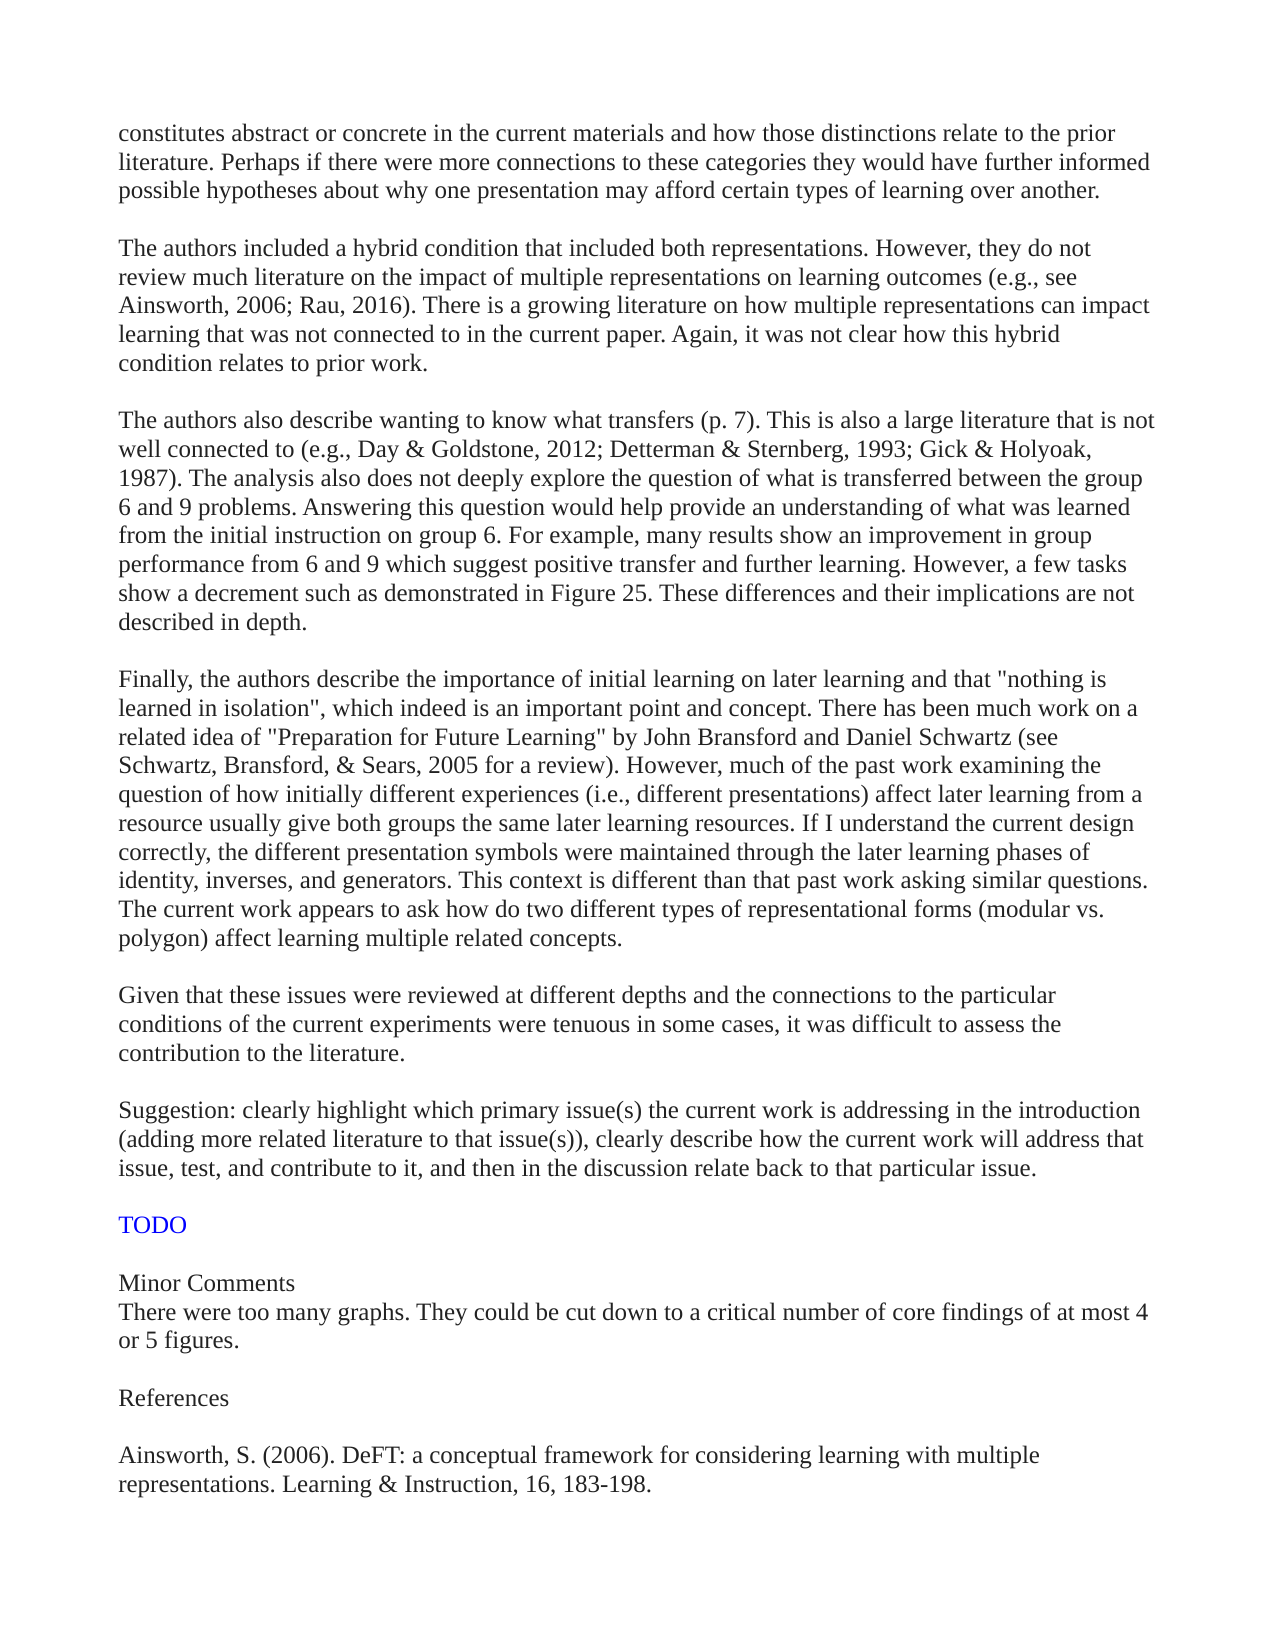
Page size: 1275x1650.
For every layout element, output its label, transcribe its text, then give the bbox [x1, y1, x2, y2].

text constitutes abstract or concrete in the current materials and how those distinctions relate to the prior literature. Perhaps if there were more connections to these categories they would have further informed possible hypotheses about why one presentation may afford certain types of learning over another. The authors included a hybrid condition that included both representations. However, they do not review much literature on the impact of multiple representations on learning outcomes (e.g., see Ainsworth, 2006; Rau, 2016). There is a growing literature on how multiple representations can impact learning that was not connected to in the current paper. Again, it was not clear how this hybrid condition relates to prior work. The authors also describe wanting to know what transfers (p. 7). This is also a large literature that is not well connected to (e.g., Day & Goldstone, 2012; Detterman & Sternberg, 1993; Gick & Holyoak, 1987). The analysis also does not deeply explore the question of what is transferred between the group 6 and 9 problems. Answering this question would help provide an understanding of what was learned from the initial instruction on group 6. For example, many results show an improvement in group performance from 6 and 9 which suggest positive transfer and further learning. However, a few tasks show a decrement such as demonstrated in Figure 25. These differences and their implications are not described in depth. Finally, the authors describe the importance of initial learning on later learning and that "nothing is learned in isolation", which indeed is an important point and concept. There has been much work on a related idea of "Preparation for Future Learning" by John Bransford and Daniel Schwartz (see Schwartz, Bransford, & Sears, 2005 for a review). However, much of the past work examining the question of how initially different experiences (i.e., different presentations) affect later learning from a resource usually give both groups the same later learning resources. If I understand the current design correctly, the different presentation symbols were maintained through the later learning phases of identity, inverses, and generators. This context is different than that past work asking similar questions. The current work appears to ask how do two different types of representational forms (modular vs. polygon) affect learning multiple related concepts. Given that these issues were reviewed at different depths and the connections to the particular conditions of the current experiments were tenuous in some cases, it was difficult to assess the contribution to the literature. Suggestion: clearly highlight which primary issue(s) the current work is addressing in the introduction (adding more related literature to that issue(s)), clearly describe how the current work will address that issue, test, and contribute to it, and then in the discussion relate back to that particular issue. [118, 118, 1157, 1182]
text TODO Minor Comments There were too many graphs. They could be cut down to a critical number of core findings of at most 4 or 5 figures. References Ainsworth, S. (2006). DeFT: a conceptual framework for considering learning with multiple representations. Learning & Instruction, 16, 183-198. [118, 1211, 1157, 1527]
